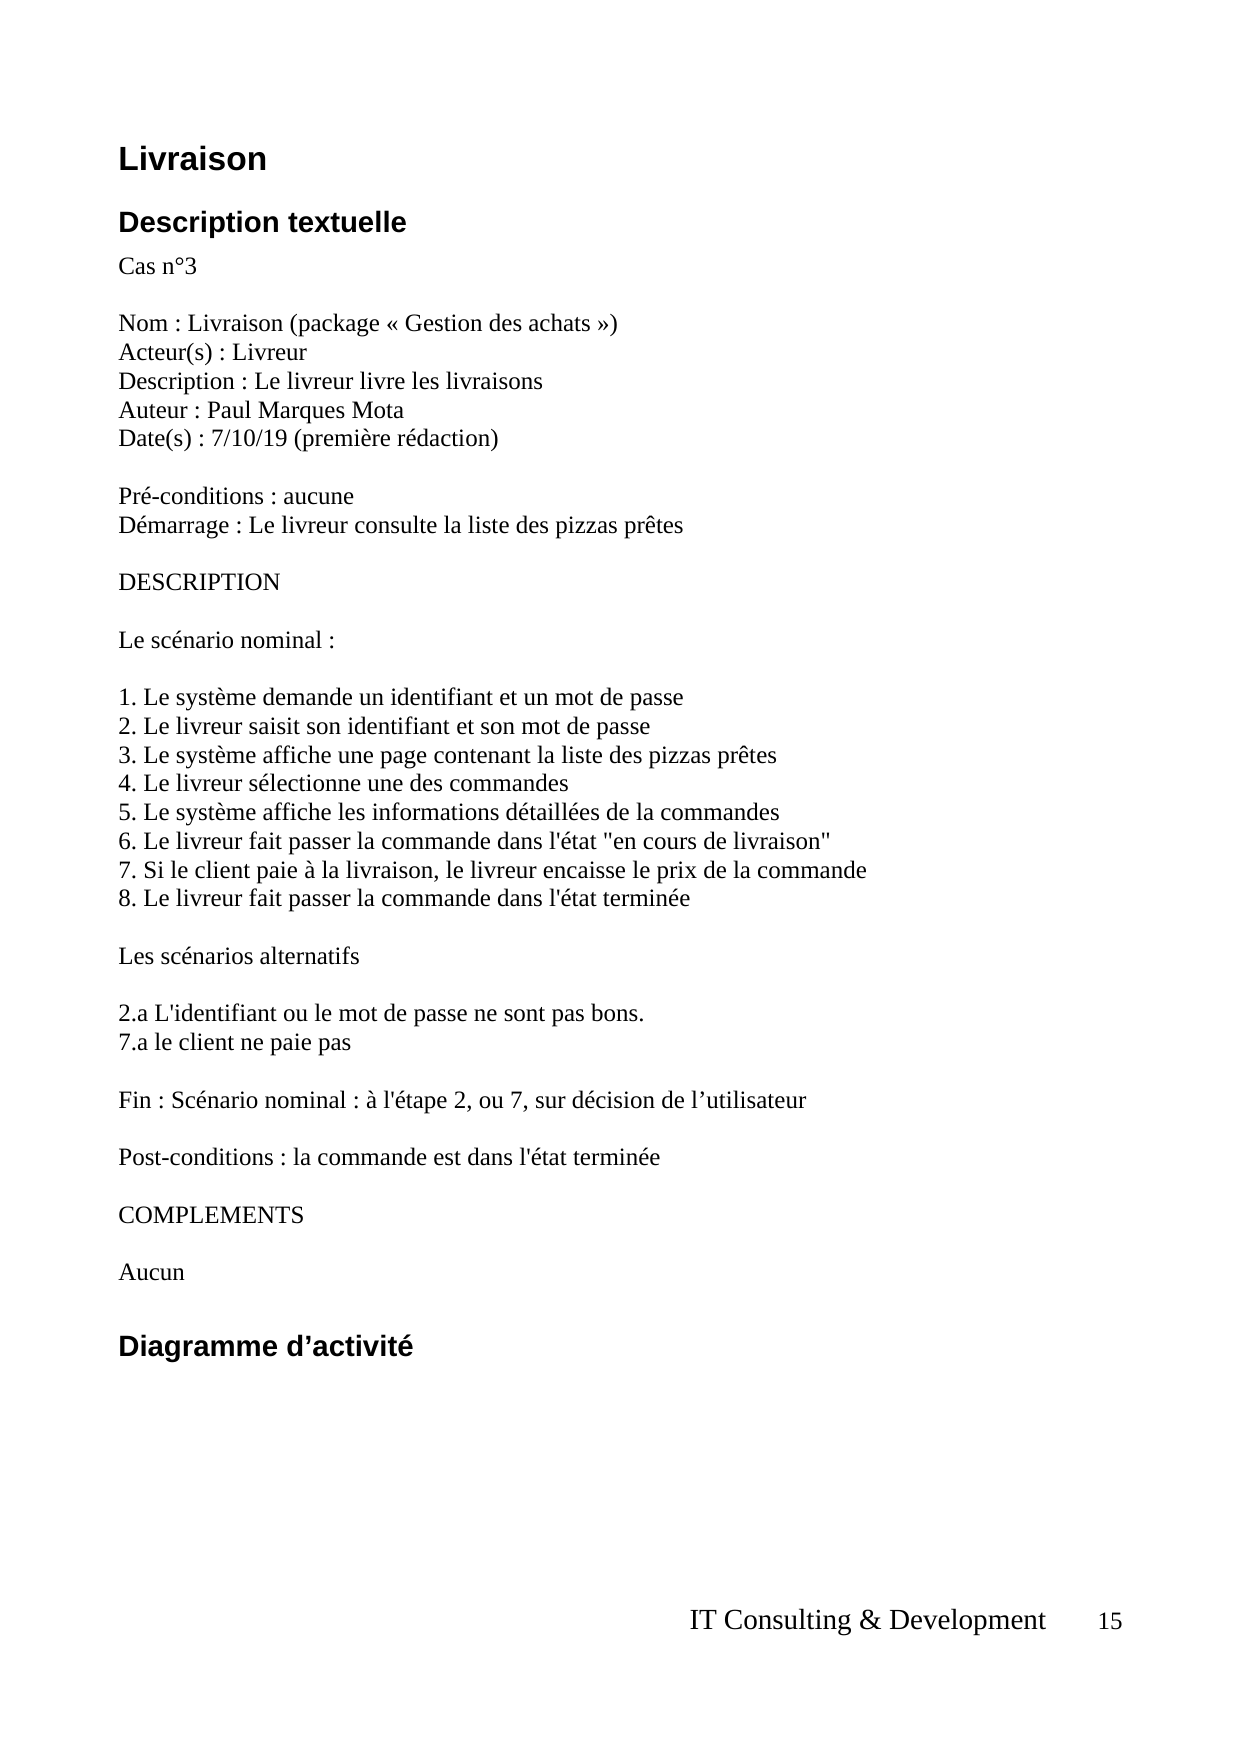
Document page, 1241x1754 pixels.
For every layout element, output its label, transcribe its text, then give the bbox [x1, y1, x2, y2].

text Pré-conditions : aucune [118, 481, 1122, 510]
text 8. Le livreur fait passer la commande dans l'état terminée [118, 883, 1122, 912]
subtitle Livraison [118, 139, 1122, 178]
text 4. Le livreur sélectionne une des commandes [118, 768, 1122, 797]
text Description : Le livreur livre les livraisons [118, 366, 1122, 395]
text 2. Le livreur saisit son identifiant et son mot de passe [118, 711, 1122, 740]
text 6. Le livreur fait passer la commande dans l'état "en cours de livraison" [118, 826, 1122, 855]
text 7. Si le client paie à la livraison, le livreur encaisse le prix de la commande [118, 855, 1122, 883]
text Le scénario nominal : [118, 625, 1122, 653]
text 5. Le système affiche les informations détaillées de la commandes [118, 797, 1122, 826]
text Fin : Scénario nominal : à l'étape 2, ou 7, sur décision de l’utilisateur [118, 1085, 1122, 1113]
text Date(s) : 7/10/19 (première rédaction) [118, 423, 1122, 452]
text Démarrage : Le livreur consulte la liste des pizzas prêtes [118, 510, 1122, 538]
subtitle Diagramme d’activité [118, 1329, 1122, 1363]
text 2.a L'identifiant ou le mot de passe ne sont pas bons. [118, 998, 1122, 1027]
subtitle Description textuelle [118, 205, 1122, 238]
text 7.a le client ne paie pas [118, 1027, 1122, 1056]
text Aucun [118, 1257, 1122, 1286]
text 3. Le système affiche une page contenant la liste des pizzas prêtes [118, 740, 1122, 768]
text 1. Le système demande un identifiant et un mot de passe [118, 682, 1122, 711]
text Acteur(s) : Livreur [118, 337, 1122, 366]
text Cas n°3 [118, 251, 1122, 280]
text DESCRIPTION [118, 567, 1122, 596]
text COMPLEMENTS [118, 1200, 1122, 1228]
text Auteur : Paul Marques Mota [118, 395, 1122, 423]
text Nom : Livraison (package « Gestion des achats ») [118, 308, 1122, 337]
text Les scénarios alternatifs [118, 941, 1122, 970]
text Post-conditions : la commande est dans l'état terminée [118, 1142, 1122, 1171]
